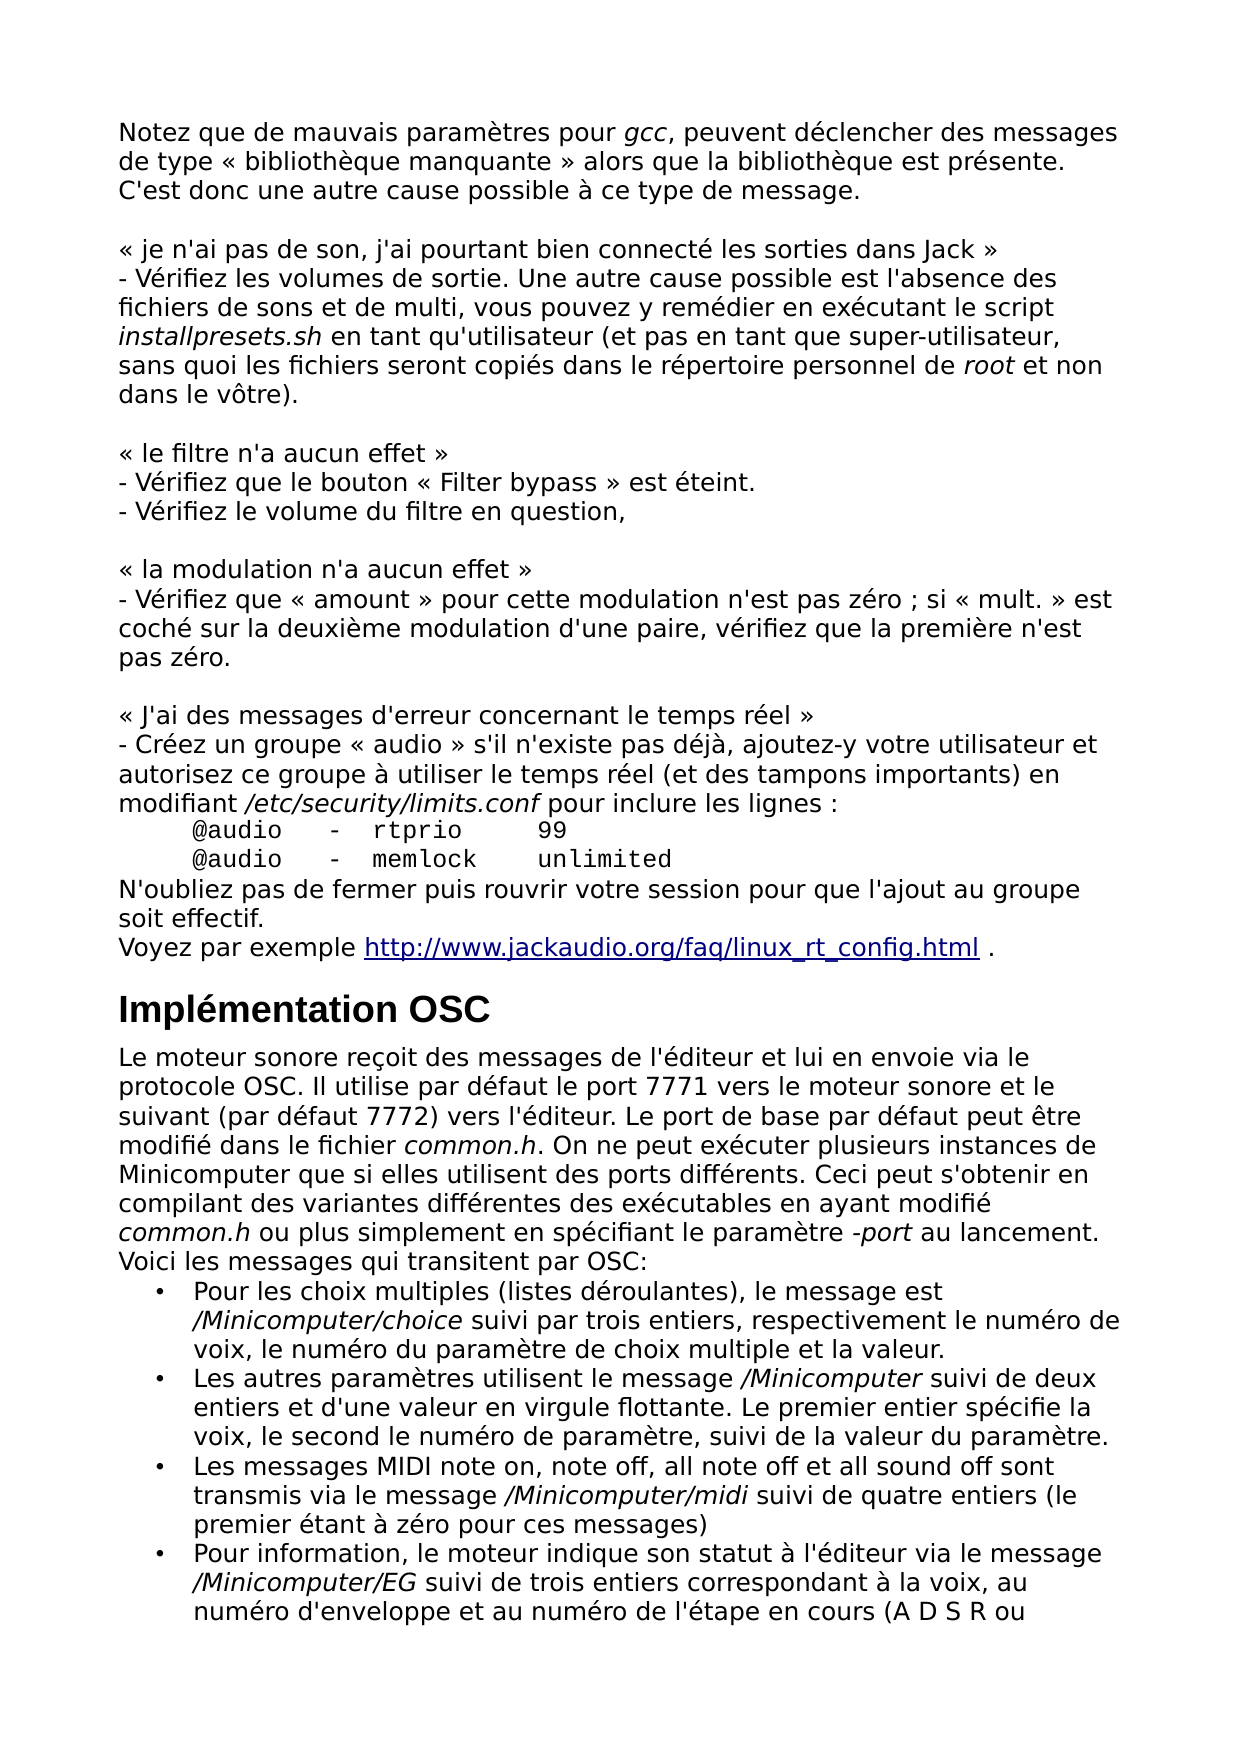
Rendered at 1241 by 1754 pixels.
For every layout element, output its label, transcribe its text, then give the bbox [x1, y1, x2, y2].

text - Créez un groupe « audio » s'il n'existe pas déjà, ajoutez-y votre utilisateur et autorisez ce groupe à utiliser le temps réel (et des tampons importants) en modifiant /etc/security/limits.conf pour inclure les lignes : [118, 731, 1122, 818]
subtitle Implémentation OSC [118, 987, 1122, 1031]
text - Vérifiez les volumes de sortie. Une autre cause possible est l'absence des fichiers de sons et de multi, vous pouvez y remédier en exécutant le script installpresets.sh en tant qu'utilisateur (et pas en tant que super-utilisateur, sans quoi les fichiers seront copiés dans le répertoire personnel de root et non dans le vôtre). [118, 264, 1122, 410]
text - Vérifiez que le bouton « Filter bypass » est éteint. [118, 468, 1122, 497]
text @audio - memlock unlimited [118, 846, 1122, 875]
text « je n'ai pas de son, j'ai pourtant bien connecté les sorties dans Jack » [118, 235, 1122, 264]
text « le filtre n'a aucun effet » [118, 439, 1122, 468]
text « la modulation n'a aucun effet » [118, 556, 1122, 585]
text - Vérifiez le volume du filtre en question, [118, 497, 1122, 526]
text Le moteur sonore reçoit des messages de l'éditeur et lui en envoie via le protocole OSC. Il utilise par défaut le port 7771 vers le moteur sonore et le suivant (par défaut 7772) vers l'éditeur. Le port de base par défaut peut être modifié dans le fichier common.h. On ne peut exécuter plusieurs instances de Minicomputer que si elles utilisent des ports différents. Ceci peut s'obtenir en compilant des variantes différentes des exécutables en ayant modifié common.h ou plus simplement en spécifiant le paramètre -port au lancement. [118, 1043, 1122, 1248]
list Les messages MIDI note on, note off, all note off et all sound off sont transmis via le message /Minicomputer/midi suivi de quatre entiers (le premier étant à zéro pour ces messages) [156, 1452, 1122, 1539]
text Notez que de mauvais paramètres pour gcc, peuvent déclencher des messages de type « bibliothèque manquante » alors que la bibliothèque est présente. C'est donc une autre cause possible à ce type de message. [118, 118, 1122, 206]
list Pour les choix multiples (listes déroulantes), le message est /Minicomputer/choice suivi par trois entiers, respectivement le numéro de voix, le numéro du paramètre de choix multiple et la valeur. [156, 1277, 1122, 1364]
text N'oubliez pas de fermer puis rouvrir votre session pour que l'ajout au groupe soit effectif. [118, 875, 1122, 933]
text Voyez par exemple http://www.jackaudio.org/faq/linux_rt_config.html . [118, 933, 1122, 962]
list Pour information, le moteur indique son statut à l'éditeur via le message /Minicomputer/EG suivi de trois entiers correspondant à la voix, au numéro d'enveloppe et au numéro de l'étape en cours (A D S R ou [156, 1539, 1122, 1627]
text - Vérifiez que « amount » pour cette modulation n'est pas zéro ; si « mult. » est coché sur la deuxième modulation d'une paire, vérifiez que la première n'est pas zéro. [118, 585, 1122, 672]
text @audio - rtprio 99 [118, 818, 1122, 846]
text « J'ai des messages d'erreur concernant le temps réel » [118, 701, 1122, 731]
list Les autres paramètres utilisent le message /Minicomputer suivi de deux entiers et d'une valeur en virgule flottante. Le premier entier spécifie la voix, le second le numéro de paramètre, suivi de la valeur du paramètre. [156, 1364, 1122, 1452]
text Voici les messages qui transitent par OSC: [118, 1248, 1122, 1277]
